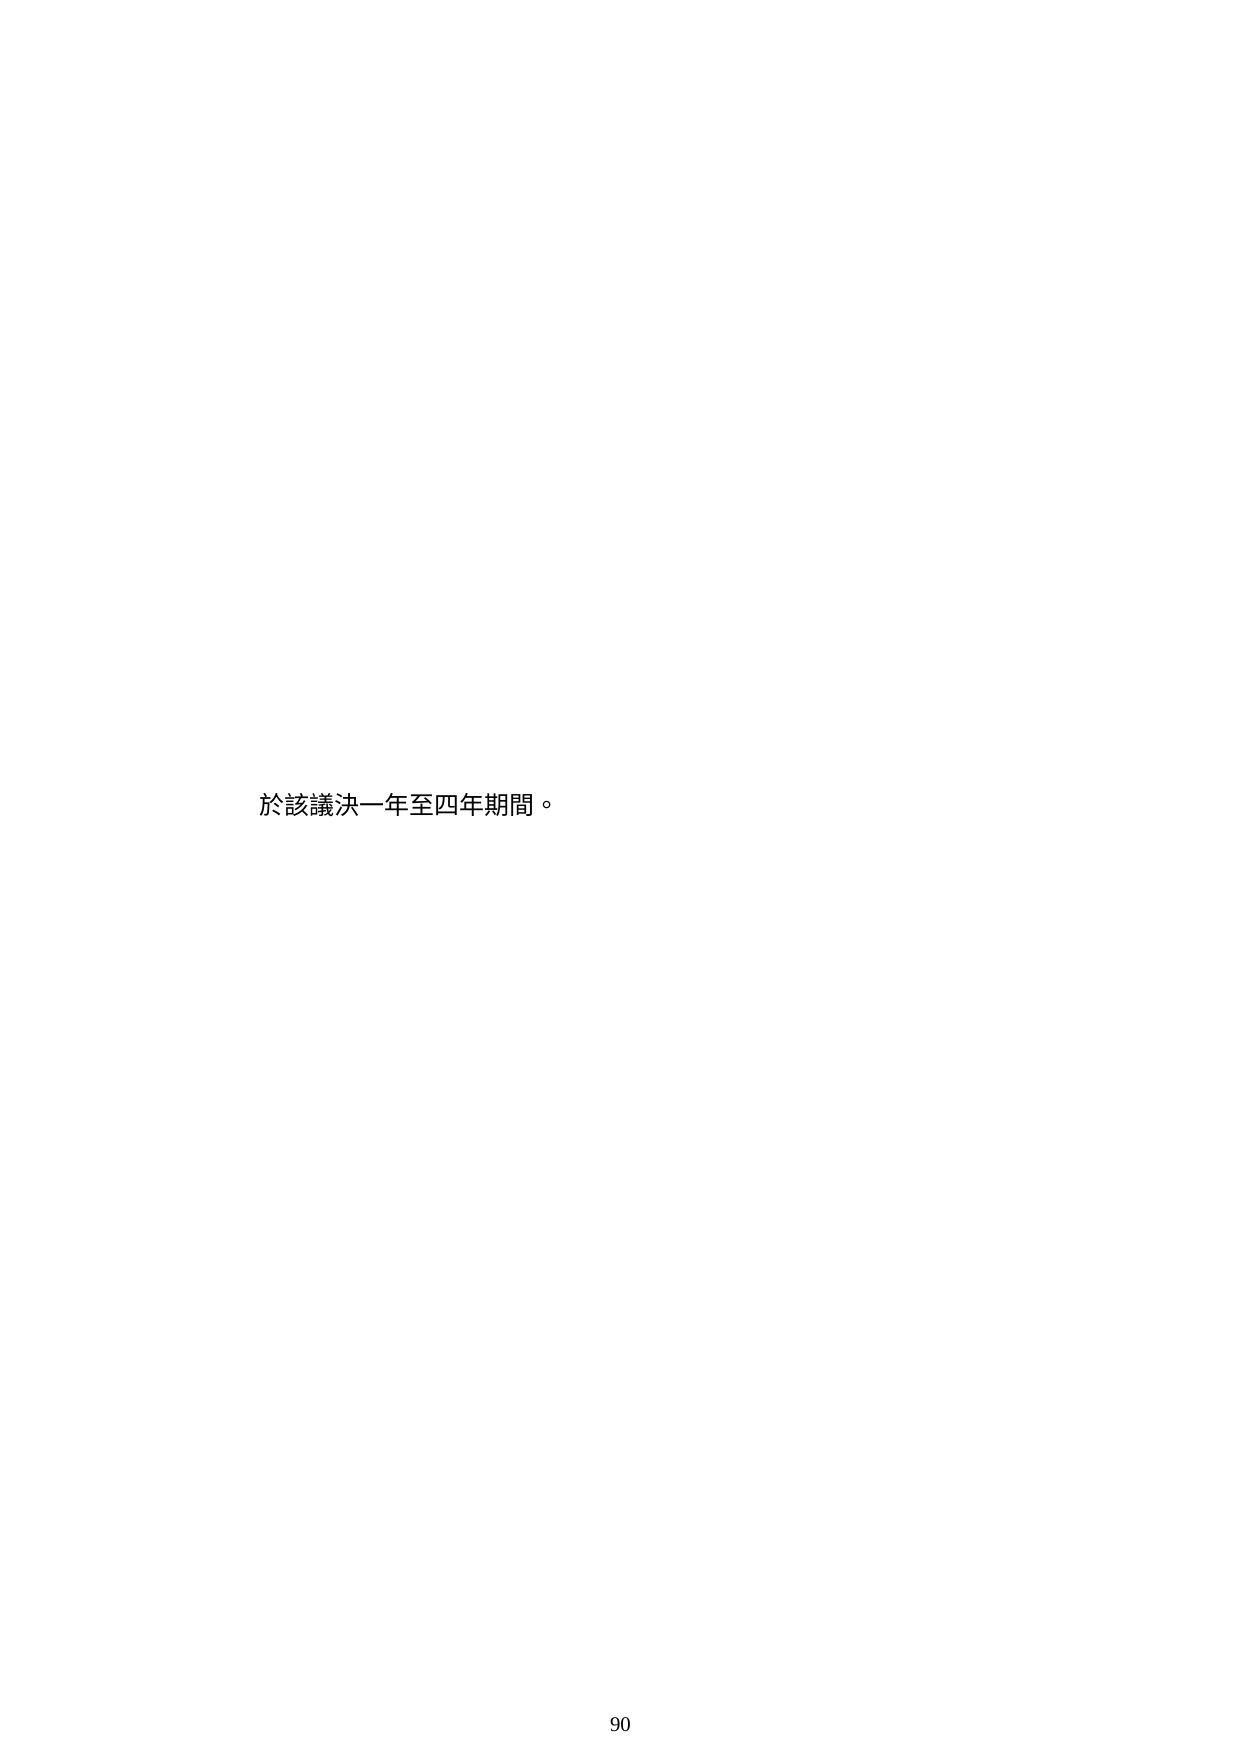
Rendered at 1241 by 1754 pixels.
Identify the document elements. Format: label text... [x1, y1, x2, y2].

text 於該議決一年至四年期間。 [89, 762, 1152, 825]
